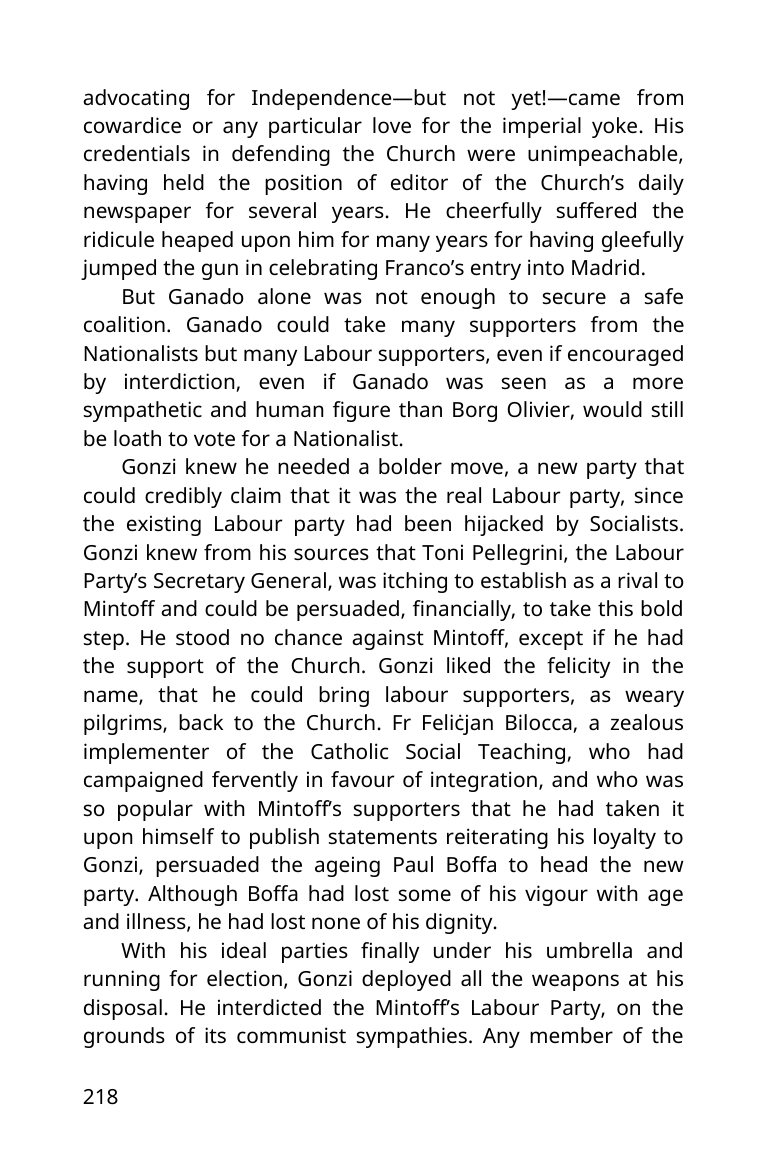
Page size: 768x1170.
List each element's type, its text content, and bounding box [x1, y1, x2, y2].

text advocating for Independence—but not yet!—came from cowardice or any particular love for the imperial yoke. His credentials in defending the Church were unimpeachable, having held the position of editor of the Church’s daily newspaper for several years. He cheerfully suffered the ridicule heaped upon him for many years for having gleefully jumped the gun in celebrating Franco’s entry into Madrid. [83, 83, 685, 282]
text With his ideal parties finally under his umbrella and running for election, Gonzi deployed all the weapons at his disposal. He interdicted the Mintoff’s Labour Party, on the grounds of its communist sympathies. Any member of the [83, 936, 685, 1049]
text But Ganado alone was not enough to secure a safe coalition. Ganado could take many supporters from the Nationalists but many Labour supporters, even if encouraged by interdiction, even if Ganado was seen as a more sympathetic and human figure than Borg Olivier, would still be loath to vote for a Nationalist. [83, 282, 685, 452]
text Gonzi knew he needed a bolder move, a new party that could credibly claim that it was the real Labour party, since the existing Labour party had been hijacked by Socialists. Gonzi knew from his sources that Toni Pellegrini, the Labour Party’s Secretary General, was itching to establish as a rival to Mintoff and could be persuaded, financially, to take this bold step. He stood no chance against Mintoff, except if he had the support of the Church. Gonzi liked the felicity in the name, that he could bring labour supporters, as weary pilgrims, back to the Church. Fr Feliċjan Bilocca, a zealous implementer of the Catholic Social Teaching, who had campaigned fervently in favour of integration, and who was so popular with Mintoff’s supporters that he had taken it upon himself to publish statements reiterating his loyalty to Gonzi, persuaded the ageing Paul Boffa to head the new party. Although Boffa had lost some of his vigour with age and illness, he had lost none of his dignity. [83, 452, 685, 936]
